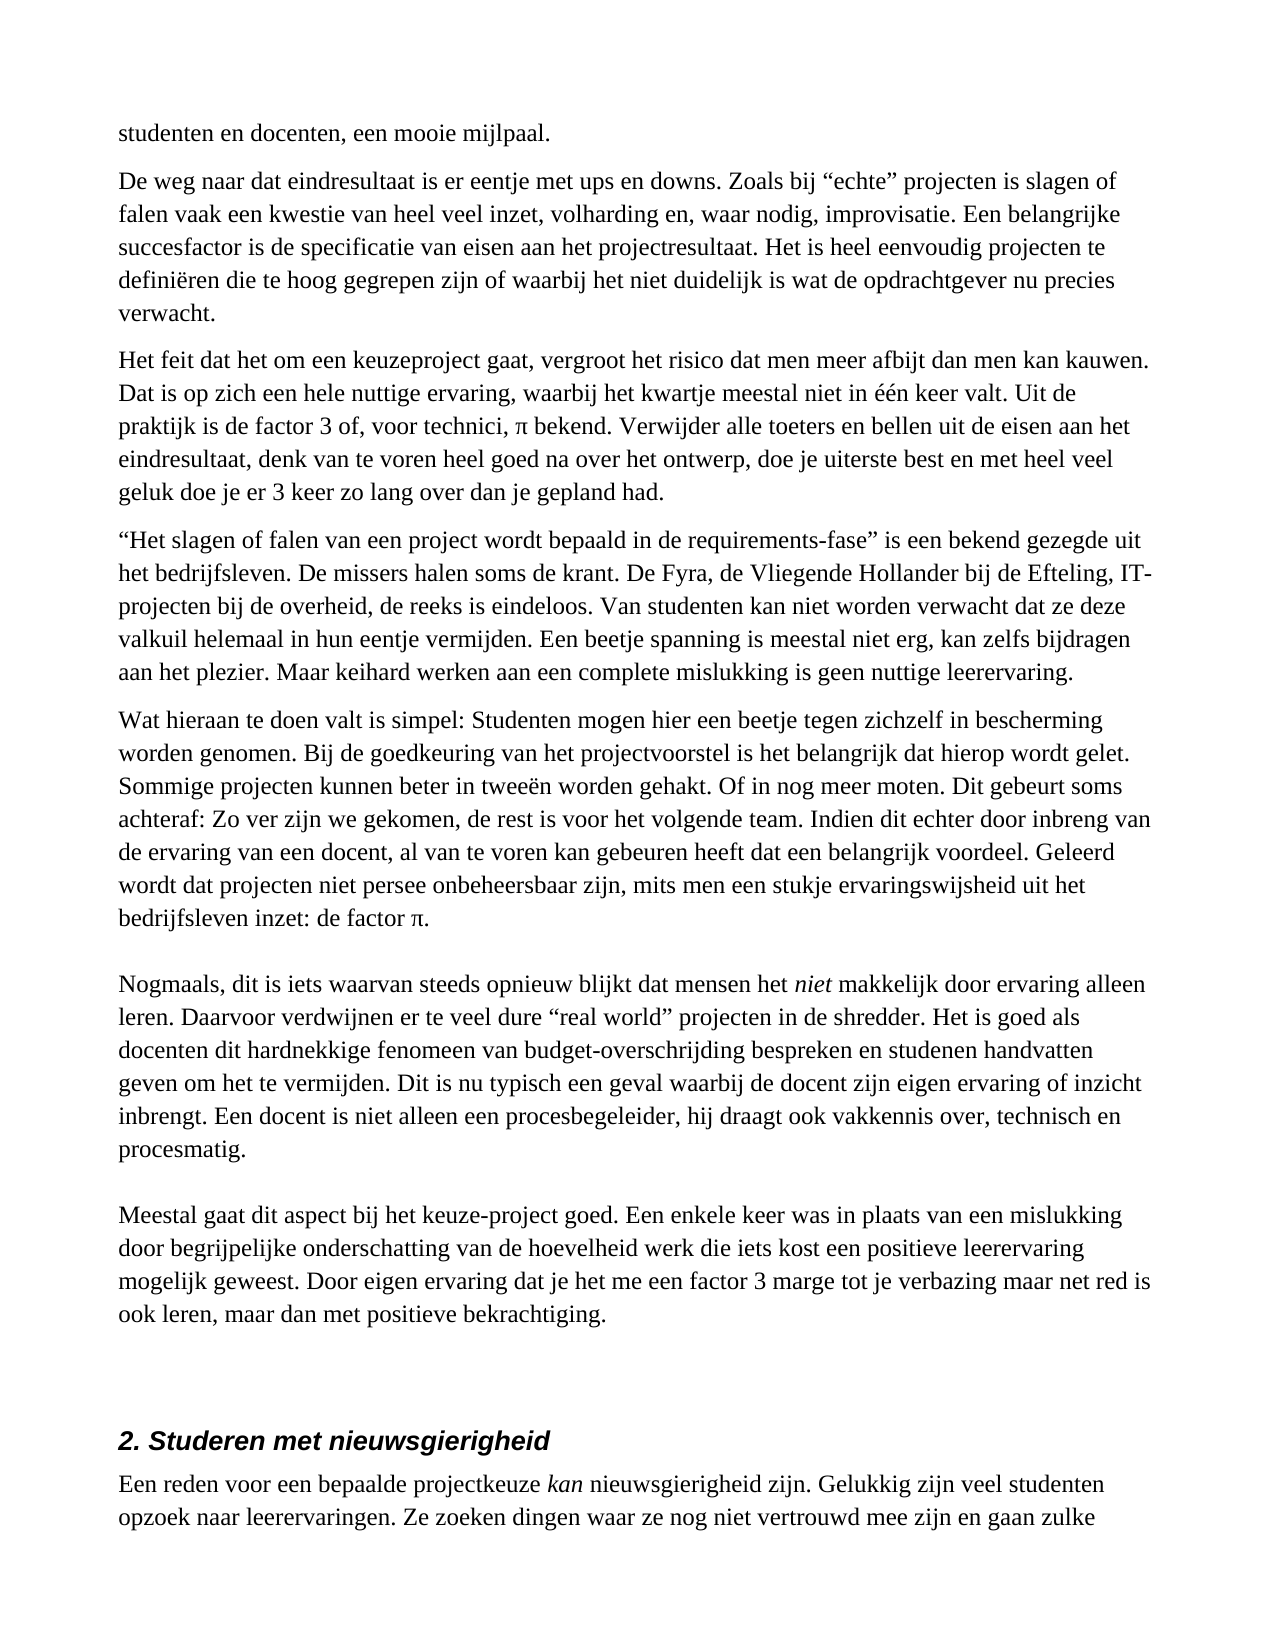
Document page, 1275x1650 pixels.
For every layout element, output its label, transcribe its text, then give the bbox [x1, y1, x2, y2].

text De weg naar dat eindresultaat is er eentje met ups en downs. Zoals bij “echte” projecten is slagen of falen vaak een kwestie van heel veel inzet, volharding en, waar nodig, improvisatie. Een belangrijke succesfactor is de specificatie van eisen aan het projectresultaat. Het is heel eenvoudig projecten te definiëren die te hoog gegrepen zijn of waarbij het niet duidelijk is wat de opdrachtgever nu precies verwacht. [118, 166, 1157, 327]
text “Het slagen of falen van een project wordt bepaald in de requirements-fase” is een bekend gezegde uit het bedrijfsleven. De missers halen soms de krant. De Fyra, de Vliegende Hollander bij de Efteling, IT-projecten bij de overheid, de reeks is eindeloos. Van studenten kan niet worden verwacht dat ze deze valkuil helemaal in hun eentje vermijden. Een beetje spanning is meestal niet erg, kan zelfs bijdragen aan het plezier. Maar keihard werken aan een complete mislukking is geen nuttige leerervaring. [118, 525, 1157, 686]
text Een reden voor een bepaalde projectkeuze kan nieuwsgierigheid zijn. Gelukkig zijn veel studenten opzoek naar leerervaringen. Ze zoeken dingen waar ze nog niet vertrouwd mee zijn en gaan zulke [118, 1469, 1157, 1531]
subtitle 2. Studeren met nieuwsgierigheid [118, 1425, 1157, 1457]
text studenten en docenten, een mooie mijlpaal. [118, 118, 1157, 147]
text Het feit dat het om een keuzeproject gaat, vergroot het risico dat men meer afbijt dan men kan kauwen. Dat is op zich een hele nuttige ervaring, waarbij het kwartje meestal niet in één keer valt. Uit de praktijk is de factor 3 of, voor technici, π bekend. Verwijder alle toeters en bellen uit de eisen aan het eindresultaat, denk van te voren heel goed na over het ontwerp, doe je uiterste best en met heel veel geluk doe je er 3 keer zo lang over dan je gepland had. [118, 345, 1157, 506]
text Wat hieraan te doen valt is simpel: Studenten mogen hier een beetje tegen zichzelf in bescherming worden genomen. Bij de goedkeuring van het projectvoorstel is het belangrijk dat hierop wordt gelet. Sommige projecten kunnen beter in tweeën worden gehakt. Of in nog meer moten. Dit gebeurt soms achteraf: Zo ver zijn we gekomen, de rest is voor het volgende team. Indien dit echter door inbreng van de ervaring van een docent, al van te voren kan gebeuren heeft dat een belangrijk voordeel. Geleerd wordt dat projecten niet persee onbeheersbaar zijn, mits men een stukje ervaringswijsheid uit het bedrijfsleven inzet: de factor π. Nogmaals, dit is iets waarvan steeds opnieuw blijkt dat mensen het niet makkelijk door ervaring alleen leren. Daarvoor verdwijnen er te veel dure “real world” projecten in de shredder. Het is goed als docenten dit hardnekkige fenomeen van budget-overschrijding bespreken en studenen handvatten geven om het te vermijden. Dit is nu typisch een geval waarbij de docent zijn eigen ervaring of inzicht inbrengt. Een docent is niet alleen een procesbegeleider, hij draagt ook vakkennis over, technisch en procesmatig. Meestal gaat dit aspect bij het keuze-project goed. Een enkele keer was in plaats van een mislukking door begrijpelijke onderschatting van de hoevelheid werk die iets kost een positieve leerervaring mogelijk geweest. Door eigen ervaring dat je het me een factor 3 marge tot je verbazing maar net red is ook leren, maar dan met positieve bekrachtiging. [118, 705, 1157, 1394]
